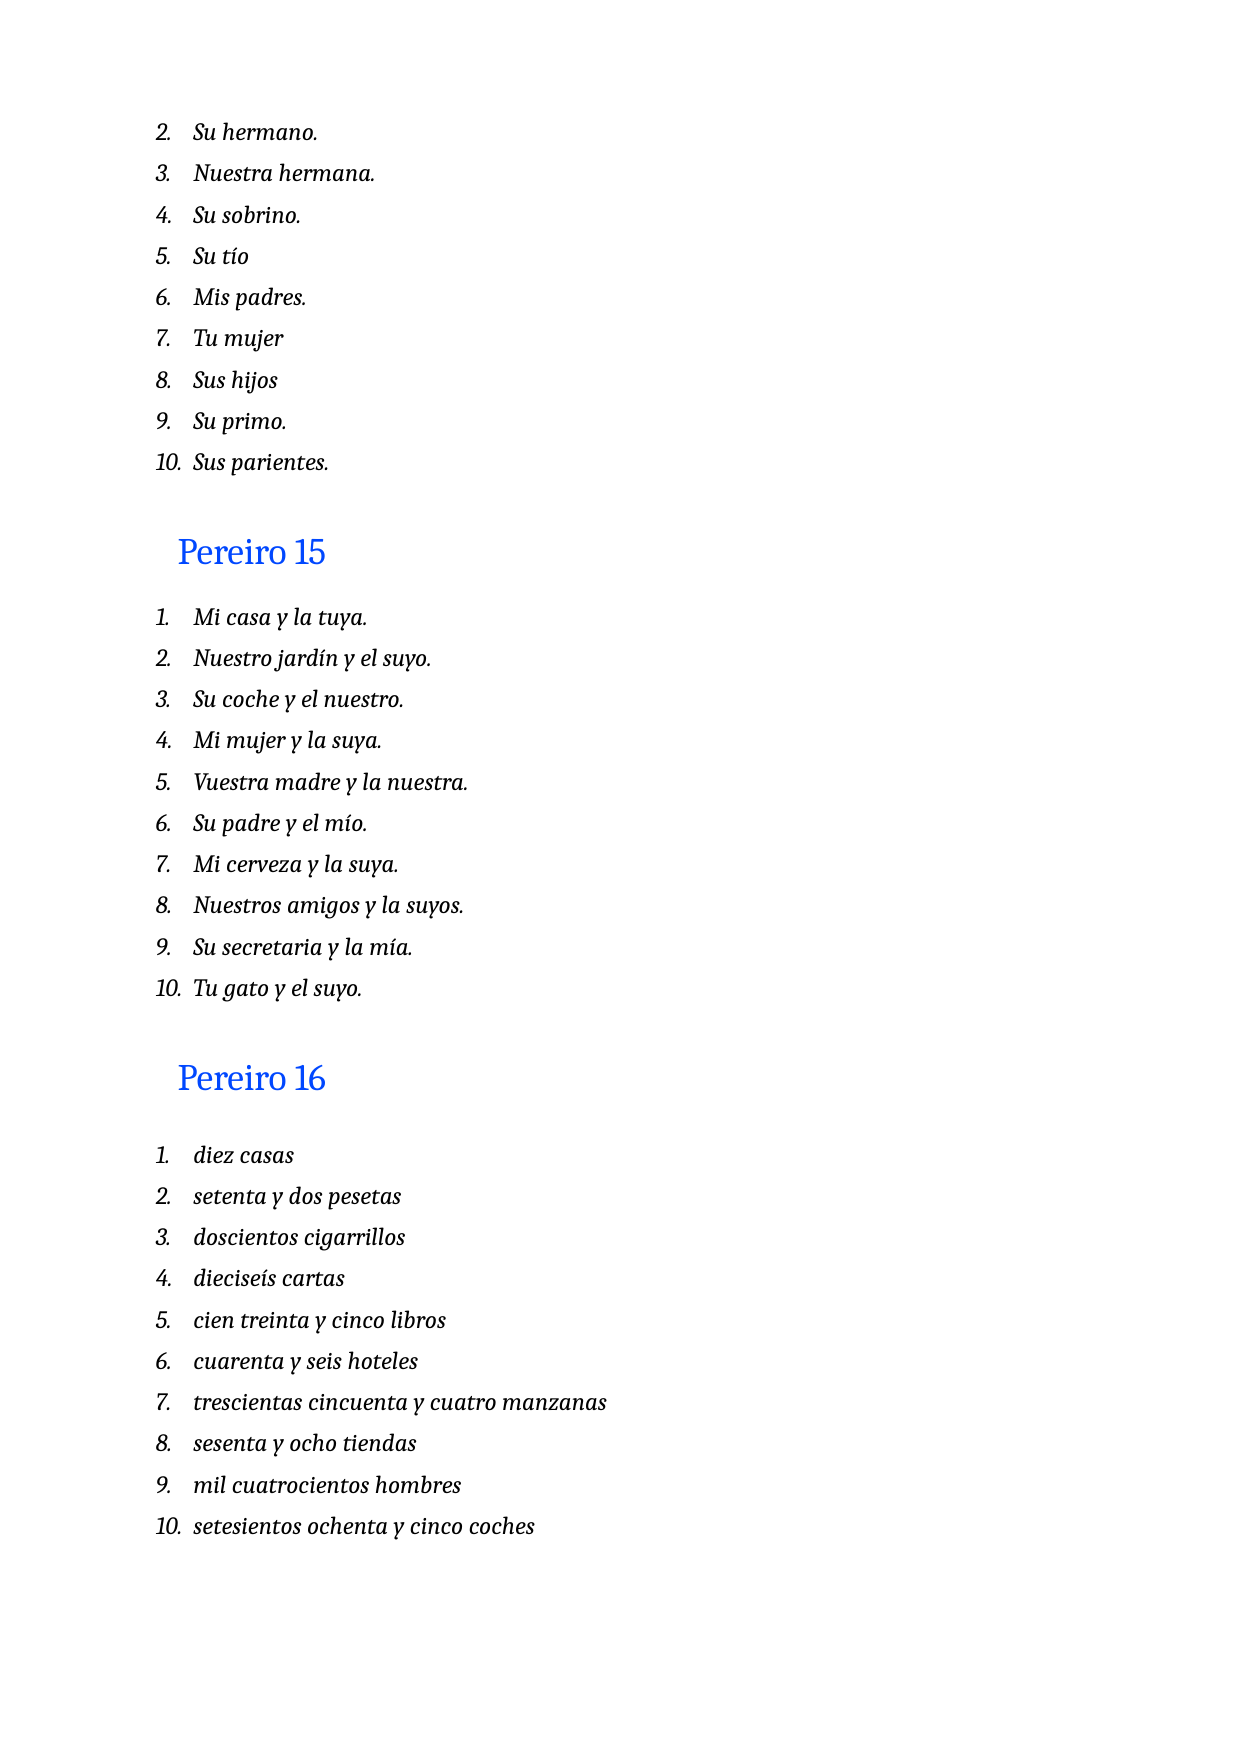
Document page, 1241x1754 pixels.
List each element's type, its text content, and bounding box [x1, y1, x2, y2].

list Su sobrino. [156, 201, 1122, 229]
list Su tío [156, 242, 1122, 271]
list Mi cerveza y la suya. [156, 850, 1122, 879]
list setesientos ochenta y cinco coches [156, 1512, 1122, 1541]
list Vuestra madre y la nuestra. [156, 767, 1122, 796]
list trescientas cincuenta y cuatro manzanas [156, 1388, 1122, 1417]
list Nuestro jardín y el suyo. [156, 644, 1122, 672]
text Pereiro 15 [177, 531, 1122, 574]
list Tu gato y el suyo. [156, 974, 1122, 1002]
list cuarenta y seis hoteles [156, 1347, 1122, 1376]
list Su secretaria y la mía. [156, 932, 1122, 961]
list sesenta y ocho tiendas [156, 1429, 1122, 1458]
list dieciseís cartas [156, 1264, 1122, 1293]
list mil cuatrocientos hombres [156, 1471, 1122, 1499]
list Mi casa y la tuya. [156, 602, 1122, 631]
list Sus hijos [156, 366, 1122, 394]
list Su coche y el nuestro. [156, 685, 1122, 714]
list cien treinta y cinco libros [156, 1306, 1122, 1334]
list Mis padres. [156, 283, 1122, 312]
list Su primo. [156, 407, 1122, 436]
list doscientos cigarrillos [156, 1223, 1122, 1252]
list Su hermano. [156, 118, 1122, 147]
list Su padre y el mío. [156, 809, 1122, 837]
list Nuestros amigos y la suyos. [156, 891, 1122, 920]
list Nuestra hermana. [156, 159, 1122, 188]
text Pereiro 16 [177, 1056, 1122, 1099]
list Sus parientes. [156, 448, 1122, 477]
list Mi mujer y la suya. [156, 726, 1122, 755]
list diez casas [156, 1141, 1122, 1169]
list Tu mujer [156, 324, 1122, 353]
list setenta y dos pesetas [156, 1182, 1122, 1211]
